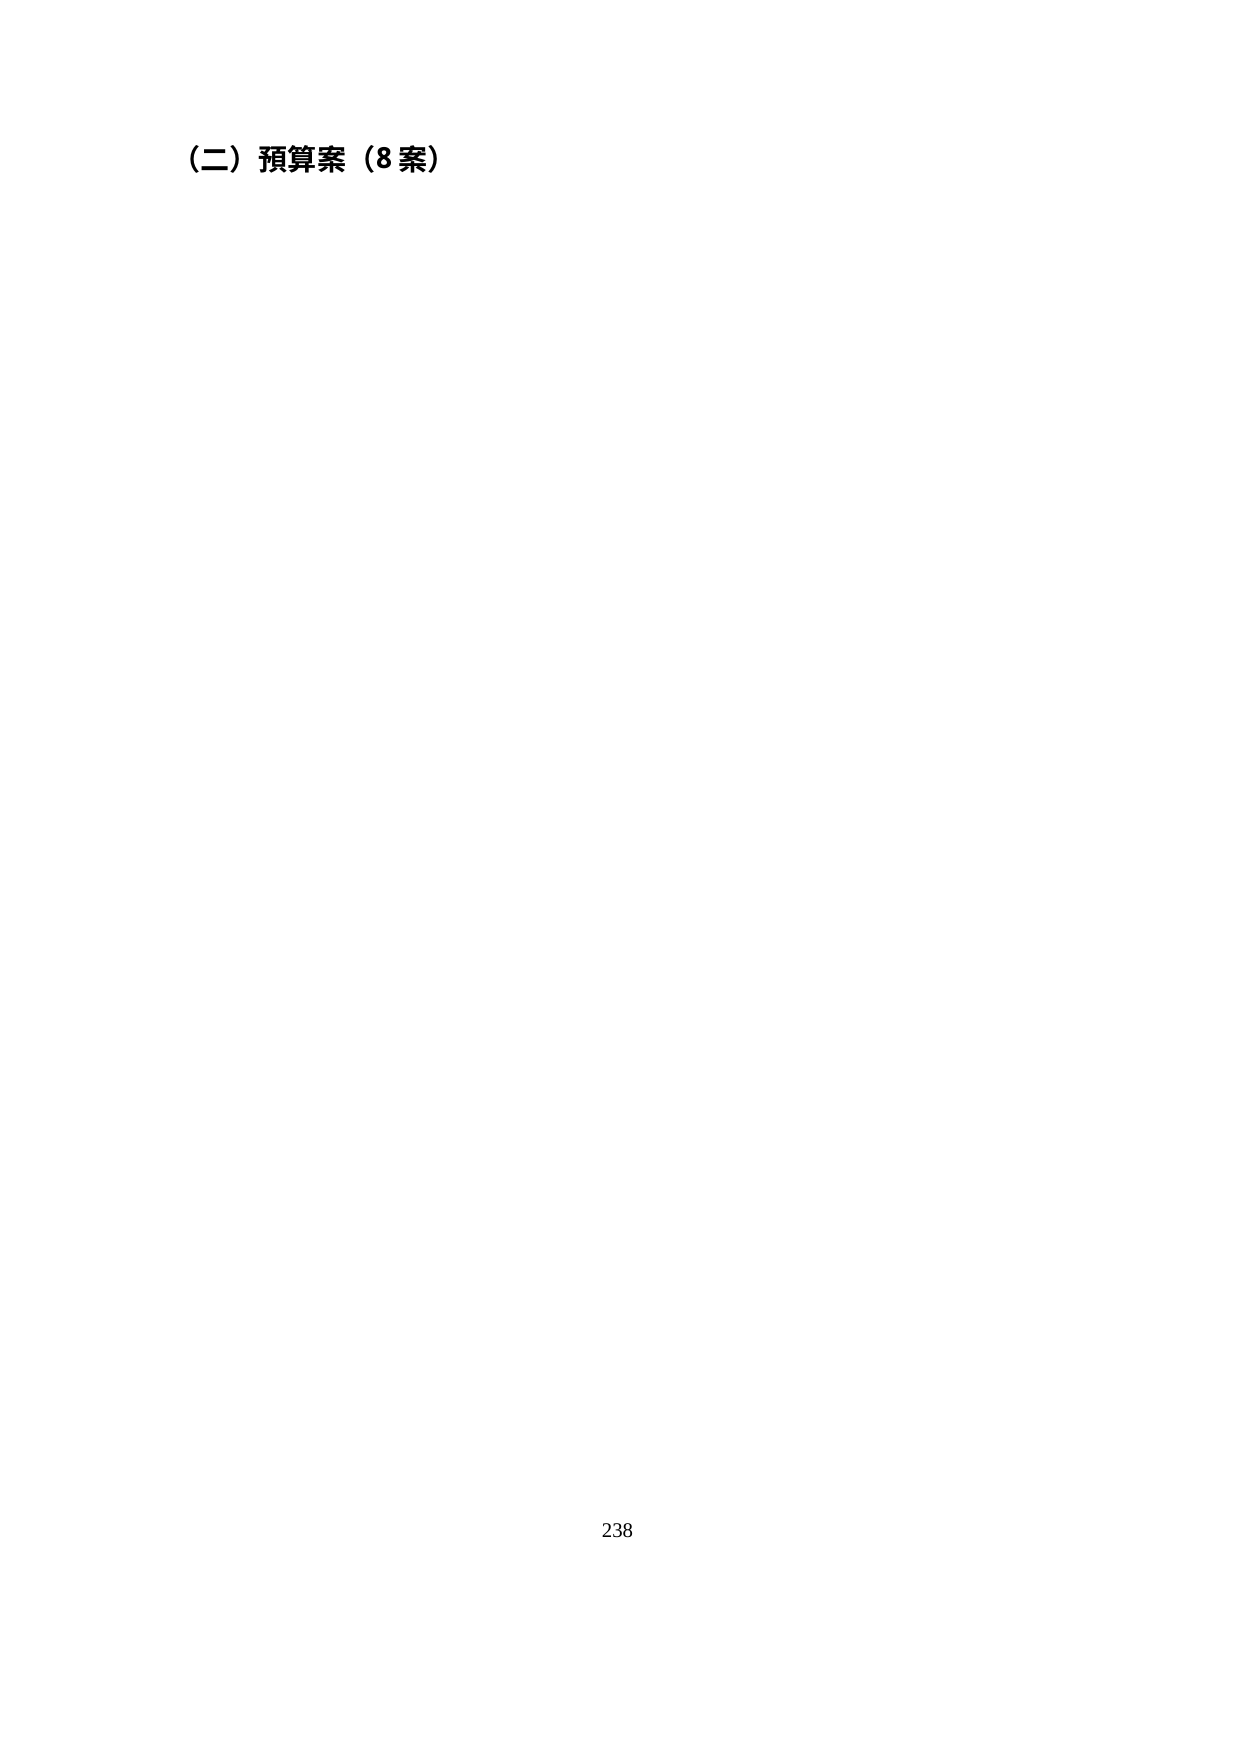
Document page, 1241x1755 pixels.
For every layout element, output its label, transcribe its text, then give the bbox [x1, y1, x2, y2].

text （二）預算案（8案） [142, 116, 1093, 178]
